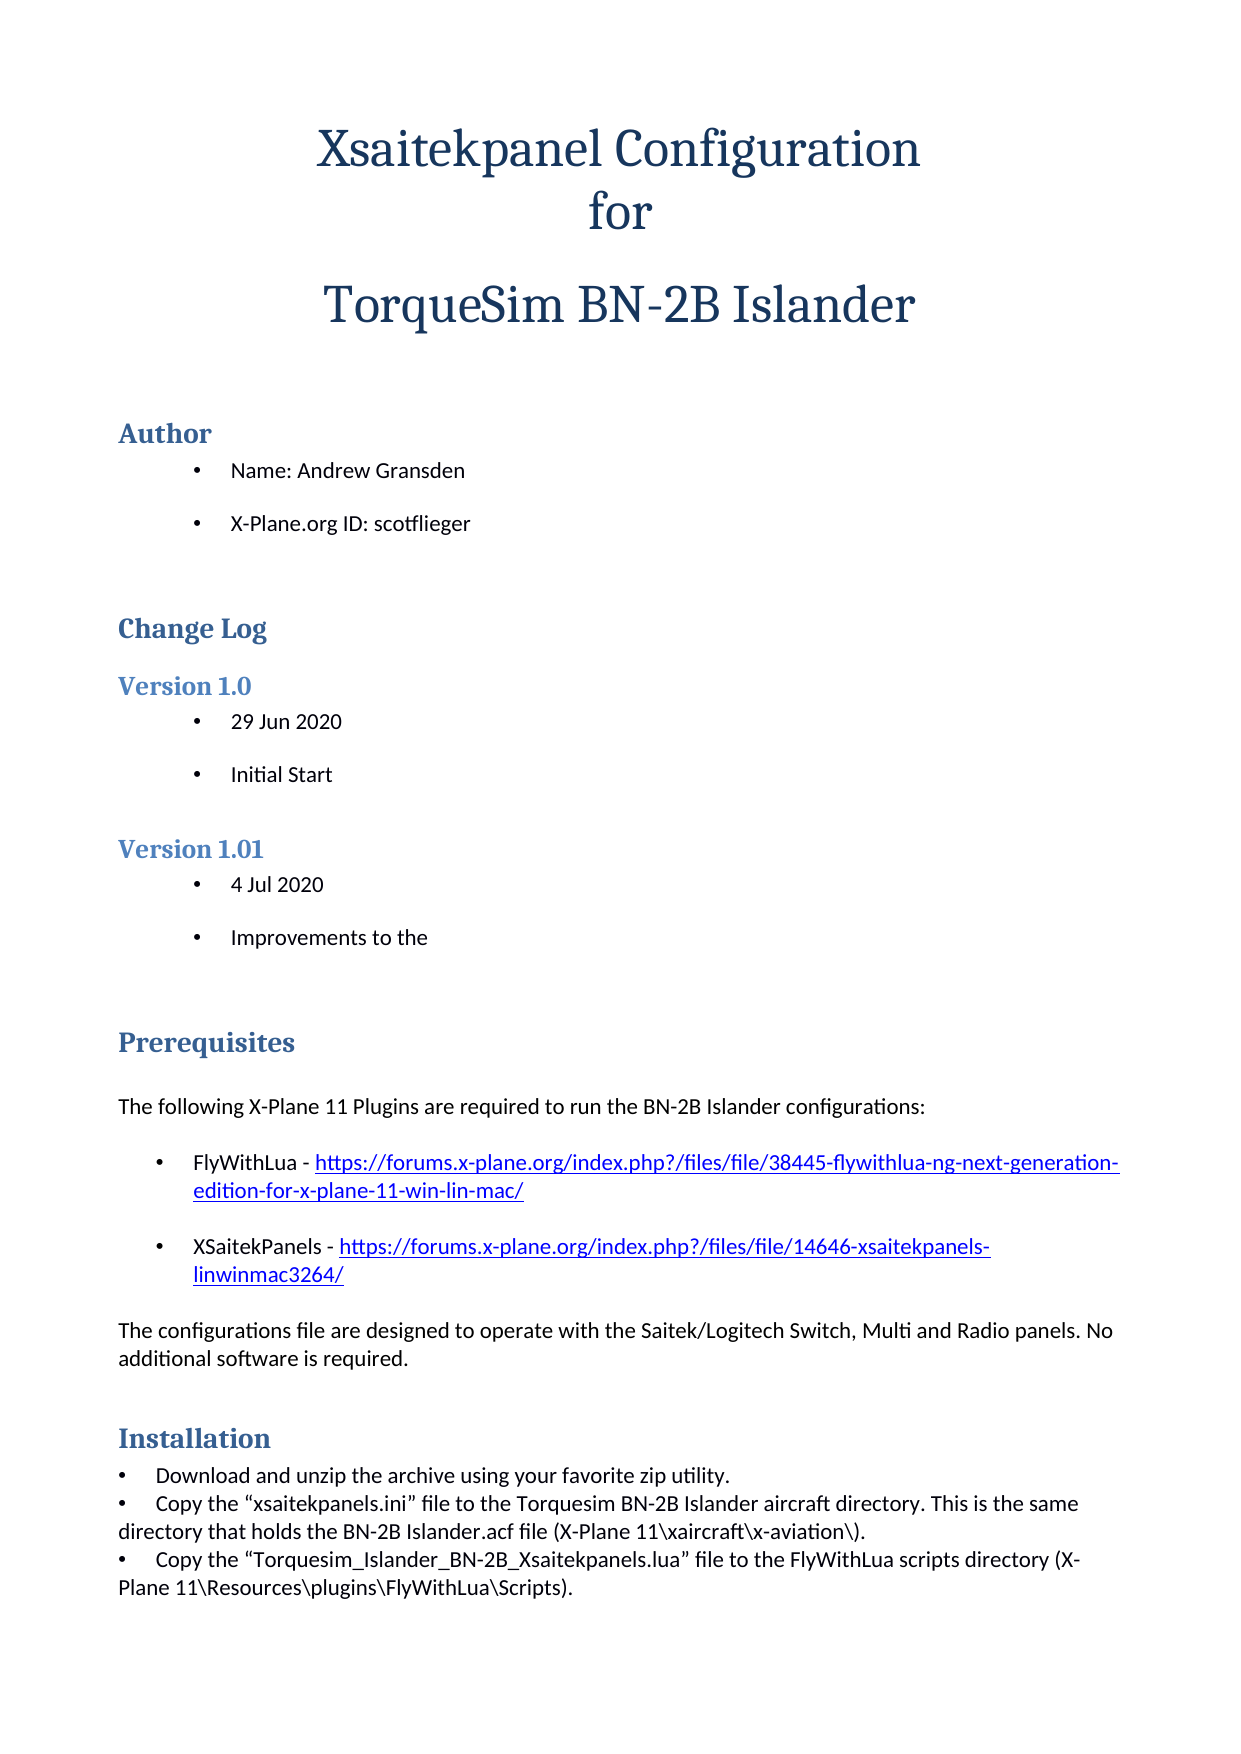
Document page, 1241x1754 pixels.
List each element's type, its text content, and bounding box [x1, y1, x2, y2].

text Prerequisites [118, 1026, 1122, 1059]
list X-Plane.org ID: scotflieger [156, 509, 1122, 537]
list 4 Jul 2020 [156, 870, 1122, 898]
text The configurations file are designed to operate with the Saitek/Logitech Switch, Multi and Radio panels. No additional software is required. [118, 1317, 1122, 1373]
list 29 Jun 2020 [156, 707, 1122, 735]
list Improvements to the [156, 923, 1122, 951]
list Name: Andrew Gransden [156, 456, 1122, 484]
text The following X-Plane 11 Plugins are required to run the BN-2B Islander configurations: [118, 1092, 1122, 1120]
text Xsaitekpanel Configuration for [118, 118, 1122, 243]
text Author [118, 417, 1122, 451]
text Installation [118, 1423, 1122, 1456]
text Version 1.01 [118, 834, 1122, 865]
list Initial Start [156, 760, 1122, 788]
list Copy the “Torquesim_Islander_BN-2B_Xsaitekpanels.lua” file to the FlyWithLua scripts directory (X-Plane 11\Resources\plugins\FlyWithLua\Scripts). [81, 1545, 1122, 1601]
list Copy the “xsaitekpanels.ini” file to the Torquesim BN-2B Islander aircraft directory. This is the same directory that holds the BN-2B Islander.acf file (X-Plane 11\xaircraft\x-aviation\). [81, 1489, 1122, 1545]
text Change Log [118, 612, 1122, 646]
text Version 1.0 [118, 671, 1122, 703]
text TorqueSim BN-2B Islander [118, 274, 1122, 336]
list Download and unzip the archive using your favorite zip utility. [81, 1461, 1122, 1489]
list XSaitekPanels - https://forums.x-plane.org/index.php?/files/file/14646-xsaitekpanels-linwinmac3264/ [156, 1232, 1122, 1288]
list FlyWithLua - https://forums.x-plane.org/index.php?/files/file/38445-flywithlua-ng-next-generation-edition-for-x-plane-11-win-lin-mac/ [156, 1148, 1122, 1204]
